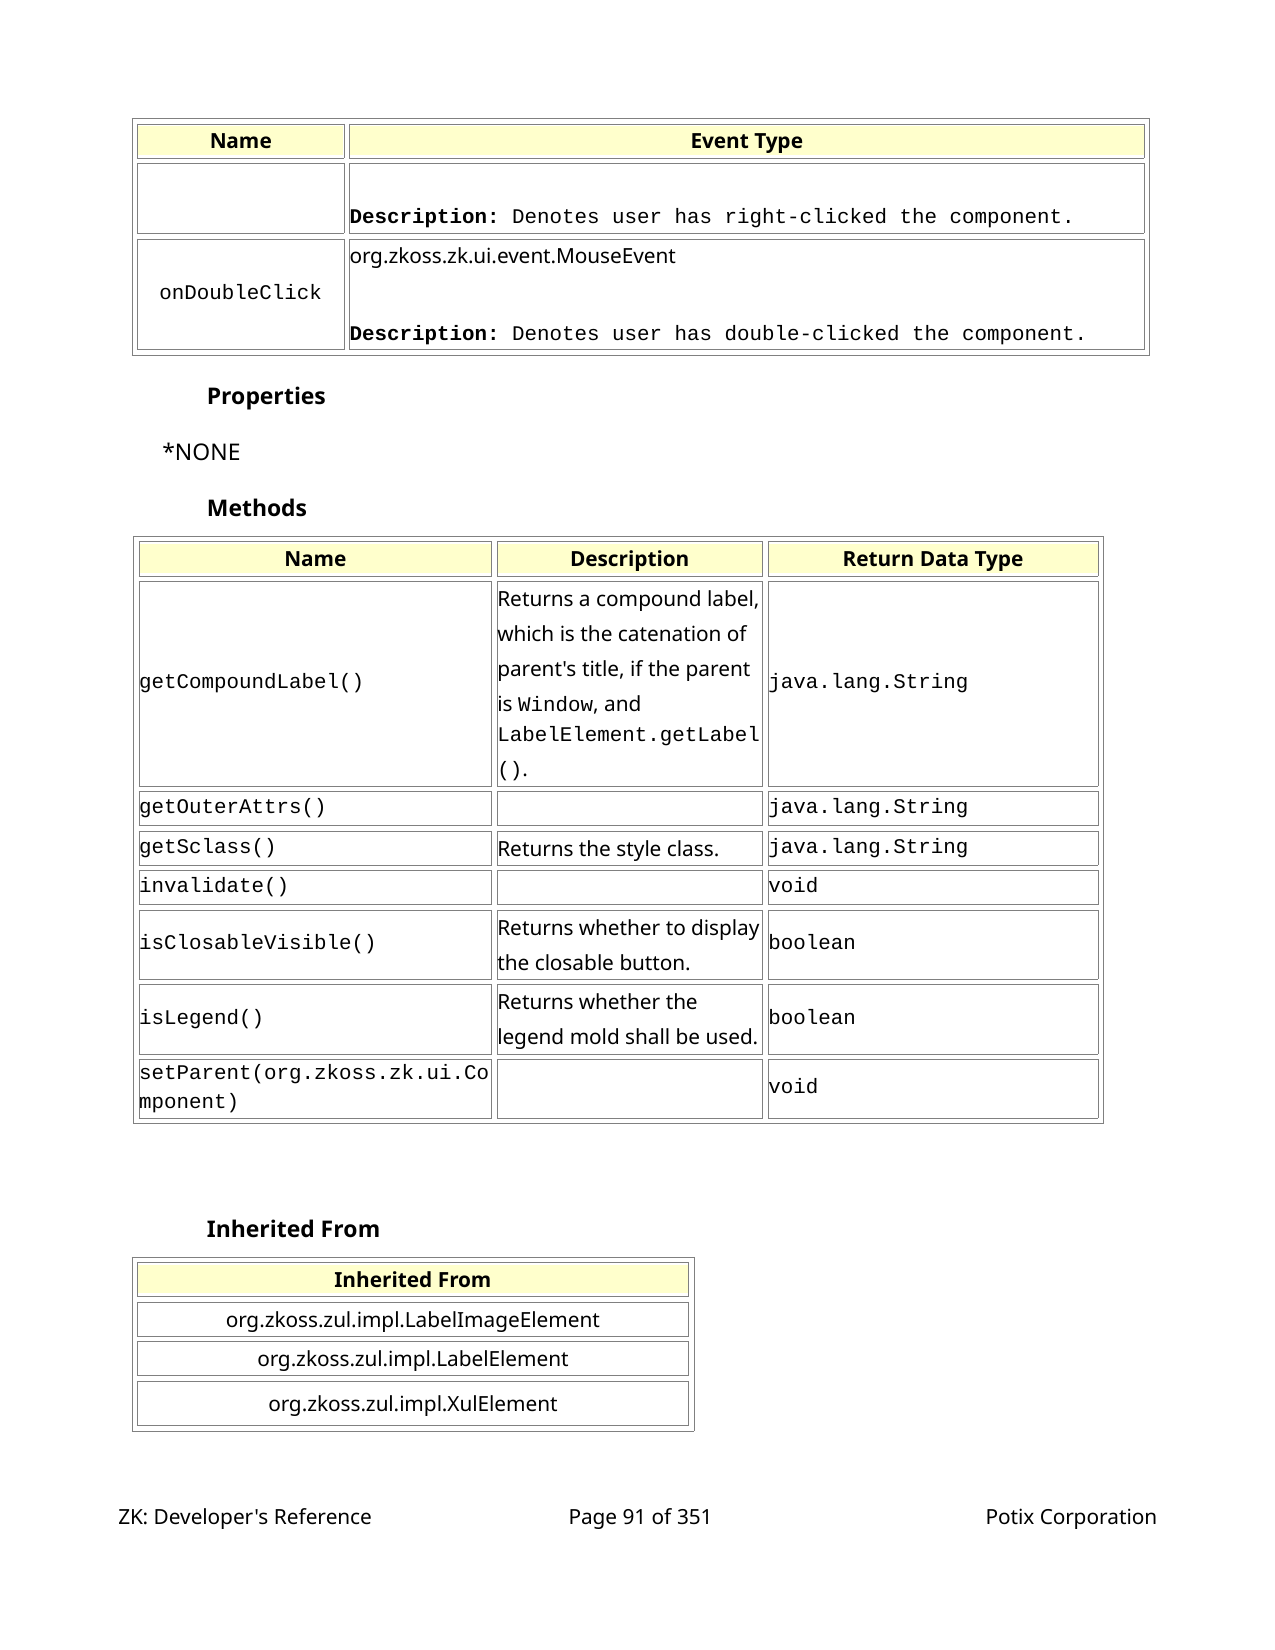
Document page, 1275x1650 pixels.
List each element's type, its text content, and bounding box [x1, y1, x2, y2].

table_cell boolean [765, 979, 1101, 1054]
table_cell org.zkoss.zul.impl.LabelElement [134, 1336, 691, 1375]
table_cell java.lang.String [765, 786, 1101, 825]
table_cell [134, 158, 346, 233]
table_cell Returns whether to display the closable button. [494, 904, 765, 979]
table_cell [498, 871, 762, 904]
table_cell Returns a compound label, which is the catenation of parent's title, if the parent is Window, and LabelElement.getLabel(). [494, 576, 765, 786]
table_cell Description: Denotes user has right-clicked the component. [346, 158, 1147, 233]
table_cell onDoubleClick [134, 233, 346, 349]
table_cell [498, 1060, 762, 1118]
table_cell java.lang.String [765, 825, 1101, 865]
table_cell [498, 792, 762, 825]
subtitle Methods [207, 492, 1157, 523]
table_cell void [765, 865, 1101, 904]
table_header Inherited From [134, 1258, 691, 1296]
table_cell getCompoundLabel() [136, 576, 494, 786]
table_cell java.lang.String [765, 576, 1101, 786]
table_cell [494, 865, 765, 904]
table_cell [494, 1054, 765, 1118]
table_cell void [765, 1054, 1101, 1118]
table_cell getOuterAttrs() [136, 786, 494, 825]
table_header Event Type [346, 119, 1147, 158]
table_cell Returns whether the legend mold shall be used. [494, 979, 765, 1054]
table_cell isClosableVisible() [136, 904, 494, 979]
table_header Name [134, 119, 346, 158]
subtitle Properties [207, 380, 1157, 411]
table_cell [494, 786, 765, 825]
table_cell setParent(org.zkoss.zk.ui.Component) [136, 1054, 494, 1118]
table_cell invalidate() [136, 865, 494, 904]
table_cell org.zkoss.zul.impl.XulElement [134, 1375, 691, 1425]
table_header Description [494, 537, 765, 576]
table_cell Returns the style class. [494, 825, 765, 865]
table_header Name [136, 537, 494, 576]
table_cell org.zkoss.zul.impl.LabelImageElement [134, 1296, 691, 1336]
text *NONE [118, 436, 1157, 467]
table_cell boolean [765, 904, 1101, 979]
table_cell isLegend() [136, 979, 494, 1054]
table_cell org.zkoss.zk.ui.event.MouseEvent Description: Denotes user has double-clicked the component. [346, 233, 1147, 349]
table_cell getSclass() [136, 825, 494, 865]
subtitle Inherited From [207, 1213, 1157, 1244]
table_header Return Data Type [765, 537, 1101, 576]
